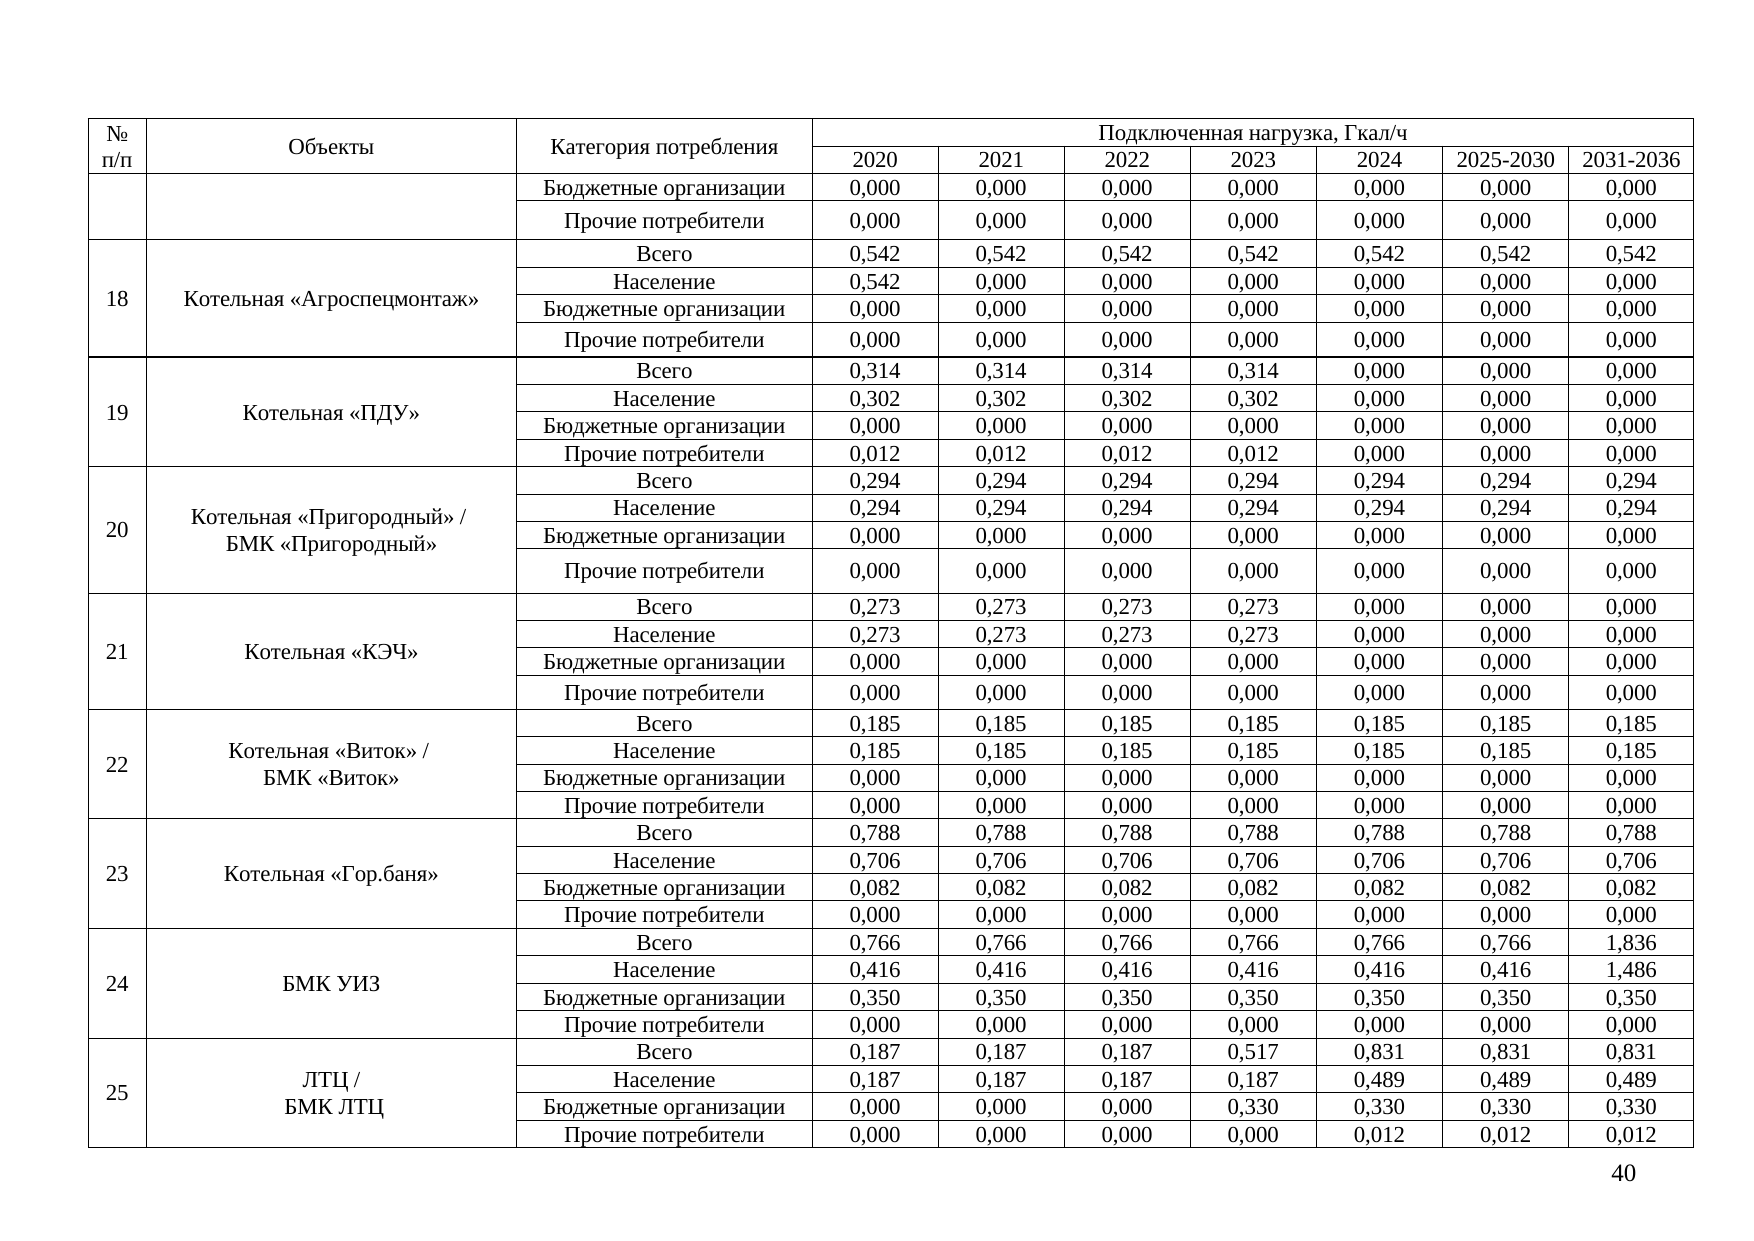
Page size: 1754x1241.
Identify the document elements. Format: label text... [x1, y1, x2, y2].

table_cell 0,489 [1317, 1066, 1442, 1092]
table_cell 0,000 [1317, 522, 1442, 548]
table_cell 0,000 [1191, 648, 1316, 674]
table_cell 0,000 [1317, 549, 1442, 592]
table_cell Прочие потребители [517, 201, 812, 239]
table_cell 0,000 [1569, 901, 1693, 928]
table_cell 0,000 [1065, 412, 1190, 439]
table_cell 0,000 [1443, 323, 1568, 356]
table_cell 0,000 [1443, 201, 1568, 239]
table_cell 0,416 [813, 956, 938, 983]
table_cell 0,000 [813, 323, 938, 356]
table_cell 0,350 [1443, 984, 1568, 1010]
table_cell 0,185 [1569, 737, 1693, 763]
table_cell Население [517, 268, 812, 294]
table_cell 0,294 [1317, 495, 1442, 521]
table_cell 0,273 [813, 594, 938, 620]
table_cell 0,330 [1317, 1093, 1442, 1119]
table_cell 0,766 [813, 929, 938, 955]
table_cell 0,082 [1191, 874, 1316, 900]
table_cell 0,185 [1443, 737, 1568, 763]
table_cell 0,273 [813, 621, 938, 647]
table_cell 0,185 [813, 710, 938, 736]
table_cell 0,000 [1443, 765, 1568, 791]
table_cell 0,000 [813, 792, 938, 818]
table_cell 0,000 [1569, 1011, 1693, 1037]
table_cell 22 [89, 710, 146, 818]
table_cell 0,000 [939, 268, 1064, 294]
table_cell 0,350 [1065, 984, 1190, 1010]
table_header № п/п [89, 119, 146, 173]
table_cell 0,185 [1317, 710, 1442, 736]
table_cell 0,302 [1065, 385, 1190, 411]
table_cell 25 [89, 1039, 146, 1147]
table_cell 0,187 [1191, 1066, 1316, 1092]
table_cell 0,706 [813, 847, 938, 873]
table_cell 0,350 [939, 984, 1064, 1010]
table_cell 0,000 [1569, 295, 1693, 322]
table_cell 18 [89, 240, 146, 356]
table_cell 2022 [1065, 147, 1190, 173]
table_cell 0,788 [1317, 819, 1442, 846]
table_cell 0,000 [1065, 549, 1190, 592]
table_cell Прочие потребители [517, 549, 812, 592]
table_cell 0,831 [1443, 1039, 1568, 1065]
table_cell 0,294 [939, 495, 1064, 521]
table_cell 0,000 [939, 323, 1064, 356]
table_cell 0,542 [813, 240, 938, 267]
table_cell 0,000 [1317, 1011, 1442, 1037]
table_cell 0,082 [1317, 874, 1442, 900]
table_cell 0,185 [1065, 710, 1190, 736]
table_cell 0,000 [939, 174, 1064, 200]
table_cell 0,766 [1443, 929, 1568, 955]
table_cell 0,000 [1443, 385, 1568, 411]
table_cell 0,000 [1443, 621, 1568, 647]
table_cell 0,416 [1065, 956, 1190, 983]
table_cell 0,187 [1065, 1066, 1190, 1092]
table_cell Всего [517, 710, 812, 736]
table_cell 0,000 [1191, 676, 1316, 709]
table_cell 0,000 [1065, 901, 1190, 928]
table_cell 0,294 [813, 495, 938, 521]
table_cell Всего [517, 929, 812, 955]
table_cell 0,330 [1191, 1093, 1316, 1119]
table_cell Бюджетные организации [517, 412, 812, 439]
table_cell 0,350 [1569, 984, 1693, 1010]
table_cell 0,000 [1191, 901, 1316, 928]
table_cell 0,542 [1443, 240, 1568, 267]
table_cell 0,000 [1569, 268, 1693, 294]
table_header Категория потребления [517, 119, 812, 173]
table_cell 0,000 [813, 1011, 938, 1037]
table_cell 2031-2036 [1569, 147, 1693, 173]
table_header Подключенная нагрузка, Гкал/ч [813, 119, 1693, 146]
table_cell 0,000 [1569, 201, 1693, 239]
table_cell 23 [89, 819, 146, 928]
table_cell Прочие потребители [517, 440, 812, 466]
table_cell 0,542 [1191, 240, 1316, 267]
table_cell 0,000 [813, 901, 938, 928]
table_cell 0,000 [1191, 412, 1316, 439]
table_cell 0,187 [813, 1039, 938, 1065]
table_cell 0,000 [939, 295, 1064, 322]
table_cell 0,185 [1065, 737, 1190, 763]
table_cell 0,330 [1569, 1093, 1693, 1119]
table_cell 0,350 [1317, 984, 1442, 1010]
table_cell 0,000 [813, 201, 938, 239]
table_cell 0,000 [1569, 385, 1693, 411]
table_cell Население [517, 495, 812, 521]
table_cell Всего [517, 240, 812, 267]
table_cell 0,000 [1569, 676, 1693, 709]
table_cell 0,314 [1191, 358, 1316, 384]
table_cell 0,000 [813, 549, 938, 592]
table_cell Всего [517, 1039, 812, 1065]
table_cell 0,000 [1443, 440, 1568, 466]
table_cell 0,000 [1569, 174, 1693, 200]
table_cell 0,000 [1065, 174, 1190, 200]
table_cell 0,000 [1443, 295, 1568, 322]
table_cell Прочие потребители [517, 901, 812, 928]
table_cell 0,294 [1065, 495, 1190, 521]
table_cell Всего [517, 594, 812, 620]
table_cell 0,788 [939, 819, 1064, 846]
table_cell Население [517, 1066, 812, 1092]
table_cell 0,000 [1569, 621, 1693, 647]
table_cell [147, 174, 516, 239]
table_cell 0,766 [939, 929, 1064, 955]
table_cell 0,000 [1443, 174, 1568, 200]
table_cell 0,788 [1443, 819, 1568, 846]
table_cell 0,706 [1317, 847, 1442, 873]
table_cell ЛТЦ / БМК ЛТЦ [147, 1039, 516, 1147]
table_cell 0,294 [1443, 467, 1568, 493]
table_cell 0,000 [1317, 792, 1442, 818]
table_cell Население [517, 956, 812, 983]
table_cell 0,000 [813, 412, 938, 439]
table_cell 0,542 [939, 240, 1064, 267]
table_cell 0,000 [1191, 174, 1316, 200]
table_cell 0,000 [939, 1093, 1064, 1119]
table_cell 0,416 [1443, 956, 1568, 983]
table_cell 0,000 [1569, 358, 1693, 384]
table_cell Бюджетные организации [517, 648, 812, 674]
table_cell Всего [517, 467, 812, 493]
table_cell 0,000 [1443, 522, 1568, 548]
table_cell 0,000 [1443, 358, 1568, 384]
table_cell 0,000 [1569, 648, 1693, 674]
table_cell 0,187 [1065, 1039, 1190, 1065]
table_cell Население [517, 621, 812, 647]
table_cell 0,766 [1317, 929, 1442, 955]
table_cell 0,000 [939, 549, 1064, 592]
table_cell 0,012 [1443, 1121, 1568, 1147]
table_cell 0,294 [1317, 467, 1442, 493]
table_cell 0,012 [813, 440, 938, 466]
table_cell 0,788 [1569, 819, 1693, 846]
table_cell 0,000 [1443, 594, 1568, 620]
table_cell 0,000 [1065, 268, 1190, 294]
table_cell БМК УИЗ [147, 929, 516, 1037]
table_cell 0,542 [1569, 240, 1693, 267]
table_cell 0,000 [1317, 268, 1442, 294]
table_cell 0,294 [813, 467, 938, 493]
table_cell Прочие потребители [517, 1011, 812, 1037]
table_cell 0,000 [939, 901, 1064, 928]
table_cell 0,000 [1317, 201, 1442, 239]
table_cell 0,000 [1191, 522, 1316, 548]
table_cell 0,489 [1443, 1066, 1568, 1092]
table_cell 0,273 [939, 594, 1064, 620]
table_cell 0,000 [1065, 1011, 1190, 1037]
table_cell 0,000 [1317, 676, 1442, 709]
table_cell 0,000 [1443, 792, 1568, 818]
table_cell 0,000 [1317, 648, 1442, 674]
table_cell 0,706 [1065, 847, 1190, 873]
table_cell 0,000 [1065, 522, 1190, 548]
table_cell 0,000 [1191, 323, 1316, 356]
table_cell 0,788 [1065, 819, 1190, 846]
table_cell 0,000 [1065, 1121, 1190, 1147]
table_cell 0,000 [1191, 1011, 1316, 1037]
table_cell 1,486 [1569, 956, 1693, 983]
table_cell 0,000 [813, 676, 938, 709]
table_cell 0,273 [1065, 621, 1190, 647]
table_cell 0,000 [1317, 594, 1442, 620]
table_cell 0,706 [1191, 847, 1316, 873]
table_cell 0,185 [939, 710, 1064, 736]
table_cell 0,000 [1317, 440, 1442, 466]
table_cell 0,000 [1191, 1121, 1316, 1147]
table_cell Бюджетные организации [517, 984, 812, 1010]
table_cell 0,000 [1317, 765, 1442, 791]
table_header Объекты [147, 119, 516, 173]
table_cell 0,000 [1191, 765, 1316, 791]
table_cell 0,185 [1443, 710, 1568, 736]
table_cell 0,000 [939, 765, 1064, 791]
table_cell 0,350 [1191, 984, 1316, 1010]
table_cell 0,273 [1191, 621, 1316, 647]
table_cell 0,000 [1317, 358, 1442, 384]
table_cell 2021 [939, 147, 1064, 173]
table_cell 0,082 [1443, 874, 1568, 900]
table_cell 0,185 [1191, 737, 1316, 763]
table_cell 0,000 [1191, 295, 1316, 322]
table_cell Бюджетные организации [517, 1093, 812, 1119]
table_cell 0,302 [1191, 385, 1316, 411]
table_cell 0,000 [1065, 676, 1190, 709]
table_cell 0,273 [1065, 594, 1190, 620]
table_cell 0,294 [1443, 495, 1568, 521]
table_cell 0,000 [813, 1121, 938, 1147]
table_cell 2024 [1317, 147, 1442, 173]
table_cell 0,000 [813, 174, 938, 200]
table_cell Котельная «Пригородный» / БМК «Пригородный» [147, 467, 516, 592]
table_cell 0,766 [1065, 929, 1190, 955]
table_cell 0,012 [1065, 440, 1190, 466]
table_cell 0,187 [813, 1066, 938, 1092]
table_cell 0,000 [813, 648, 938, 674]
table_cell 0,000 [813, 522, 938, 548]
table_cell Население [517, 847, 812, 873]
table_cell 0,082 [1065, 874, 1190, 900]
table_cell 0,185 [1317, 737, 1442, 763]
table_cell 0,000 [1065, 295, 1190, 322]
table_cell 0,706 [1443, 847, 1568, 873]
table_cell 0,000 [1443, 549, 1568, 592]
table_cell 0,000 [1443, 268, 1568, 294]
table_cell 0,000 [1443, 648, 1568, 674]
table_cell 0,000 [1443, 1011, 1568, 1037]
table_cell 0,314 [939, 358, 1064, 384]
table_cell 0,314 [1065, 358, 1190, 384]
table_cell 0,000 [939, 412, 1064, 439]
table_cell 0,000 [1065, 323, 1190, 356]
table_cell 0,000 [1317, 295, 1442, 322]
table_cell 0,350 [813, 984, 938, 1010]
table_cell 0,788 [1191, 819, 1316, 846]
table_cell 0,000 [813, 765, 938, 791]
table_cell 0,314 [813, 358, 938, 384]
table_cell 0,000 [1317, 174, 1442, 200]
table_cell 0,187 [939, 1039, 1064, 1065]
table_cell Котельная «ПДУ» [147, 358, 516, 466]
table_cell 0,000 [1443, 412, 1568, 439]
table_cell Всего [517, 358, 812, 384]
table_cell 0,000 [813, 1093, 938, 1119]
table_cell 0,000 [1317, 385, 1442, 411]
table_cell 0,000 [939, 792, 1064, 818]
table_cell 21 [89, 594, 146, 709]
table_cell Котельная «КЭЧ» [147, 594, 516, 709]
table_cell 0,000 [1191, 201, 1316, 239]
table_cell Прочие потребители [517, 323, 812, 356]
table_cell 0,082 [1569, 874, 1693, 900]
table_cell 0,273 [939, 621, 1064, 647]
table_cell 0,000 [1065, 792, 1190, 818]
table_cell 0,012 [1317, 1121, 1442, 1147]
table_cell 0,517 [1191, 1039, 1316, 1065]
table_cell 0,000 [813, 295, 938, 322]
table_cell 0,542 [1065, 240, 1190, 267]
table_cell 0,330 [1443, 1093, 1568, 1119]
table_cell Бюджетные организации [517, 295, 812, 322]
table_cell 0,000 [1569, 440, 1693, 466]
table_cell 0,082 [939, 874, 1064, 900]
table_cell Всего [517, 819, 812, 846]
table_cell 0,416 [1191, 956, 1316, 983]
table_cell 0,000 [1317, 412, 1442, 439]
table_cell 0,000 [1317, 901, 1442, 928]
table_cell 0,082 [813, 874, 938, 900]
table_cell 0,000 [1065, 765, 1190, 791]
table_cell 0,416 [1317, 956, 1442, 983]
table_cell 0,831 [1317, 1039, 1442, 1065]
table_cell 2025-2030 [1443, 147, 1568, 173]
table_cell Котельная «Гор.баня» [147, 819, 516, 928]
table_cell 0,012 [1191, 440, 1316, 466]
table_cell 24 [89, 929, 146, 1037]
table_cell 0,012 [1569, 1121, 1693, 1147]
table_cell 0,000 [1065, 648, 1190, 674]
table_cell 0,831 [1569, 1039, 1693, 1065]
table_cell 0,489 [1569, 1066, 1693, 1092]
table_cell 1,836 [1569, 929, 1693, 955]
table_cell 0,000 [1317, 323, 1442, 356]
table_cell Прочие потребители [517, 792, 812, 818]
table_cell 0,000 [1317, 621, 1442, 647]
table_cell 0,000 [939, 676, 1064, 709]
table_cell 0,000 [1443, 676, 1568, 709]
table_cell 0,294 [1569, 467, 1693, 493]
table_cell 0,185 [813, 737, 938, 763]
table_cell 0,000 [1065, 1093, 1190, 1119]
table_cell 0,000 [1065, 201, 1190, 239]
table_cell Бюджетные организации [517, 522, 812, 548]
table_cell 0,000 [1569, 522, 1693, 548]
table_cell 0,000 [1191, 268, 1316, 294]
table_cell Бюджетные организации [517, 174, 812, 200]
table_cell 0,000 [1569, 792, 1693, 818]
table_cell 0,000 [939, 522, 1064, 548]
table_cell Бюджетные организации [517, 874, 812, 900]
table_cell 0,000 [1443, 901, 1568, 928]
table_cell Прочие потребители [517, 676, 812, 709]
table_cell 0,302 [813, 385, 938, 411]
table_cell Прочие потребители [517, 1121, 812, 1147]
table_cell 0,000 [939, 1121, 1064, 1147]
table_cell 0,294 [1065, 467, 1190, 493]
table_cell 2020 [813, 147, 938, 173]
table_cell Бюджетные организации [517, 765, 812, 791]
table_cell 0,000 [939, 648, 1064, 674]
table_cell Население [517, 385, 812, 411]
table_cell 0,187 [939, 1066, 1064, 1092]
table_cell 0,294 [1569, 495, 1693, 521]
table_cell 0,000 [1569, 323, 1693, 356]
table_cell 0,000 [1191, 792, 1316, 818]
table_cell 0,273 [1191, 594, 1316, 620]
table_cell 0,766 [1191, 929, 1316, 955]
table_cell 0,542 [813, 268, 938, 294]
table_cell 0,000 [1569, 412, 1693, 439]
table_cell 0,000 [1191, 549, 1316, 592]
table_cell 0,185 [939, 737, 1064, 763]
table_cell 0,294 [1191, 467, 1316, 493]
table_cell 0,000 [1569, 549, 1693, 592]
table_cell 0,185 [1191, 710, 1316, 736]
table_cell Население [517, 737, 812, 763]
table_cell [89, 174, 146, 239]
table_cell 20 [89, 467, 146, 592]
table_cell Котельная «Виток» / БМК «Виток» [147, 710, 516, 818]
table_cell 0,000 [1569, 594, 1693, 620]
table_cell 0,706 [939, 847, 1064, 873]
table_cell 0,416 [939, 956, 1064, 983]
table_cell 0,012 [939, 440, 1064, 466]
table_cell 0,000 [939, 201, 1064, 239]
table_cell 0,185 [1569, 710, 1693, 736]
table_cell 0,294 [1191, 495, 1316, 521]
table_cell 0,000 [1569, 765, 1693, 791]
table_cell 0,542 [1317, 240, 1442, 267]
table_cell 0,000 [939, 1011, 1064, 1037]
table_cell 0,706 [1569, 847, 1693, 873]
table_cell 0,302 [939, 385, 1064, 411]
table_cell 0,294 [939, 467, 1064, 493]
table_cell 2023 [1191, 147, 1316, 173]
table_cell 0,788 [813, 819, 938, 846]
table_cell 19 [89, 358, 146, 466]
table_cell Котельная «Агроспецмонтаж» [147, 240, 516, 356]
